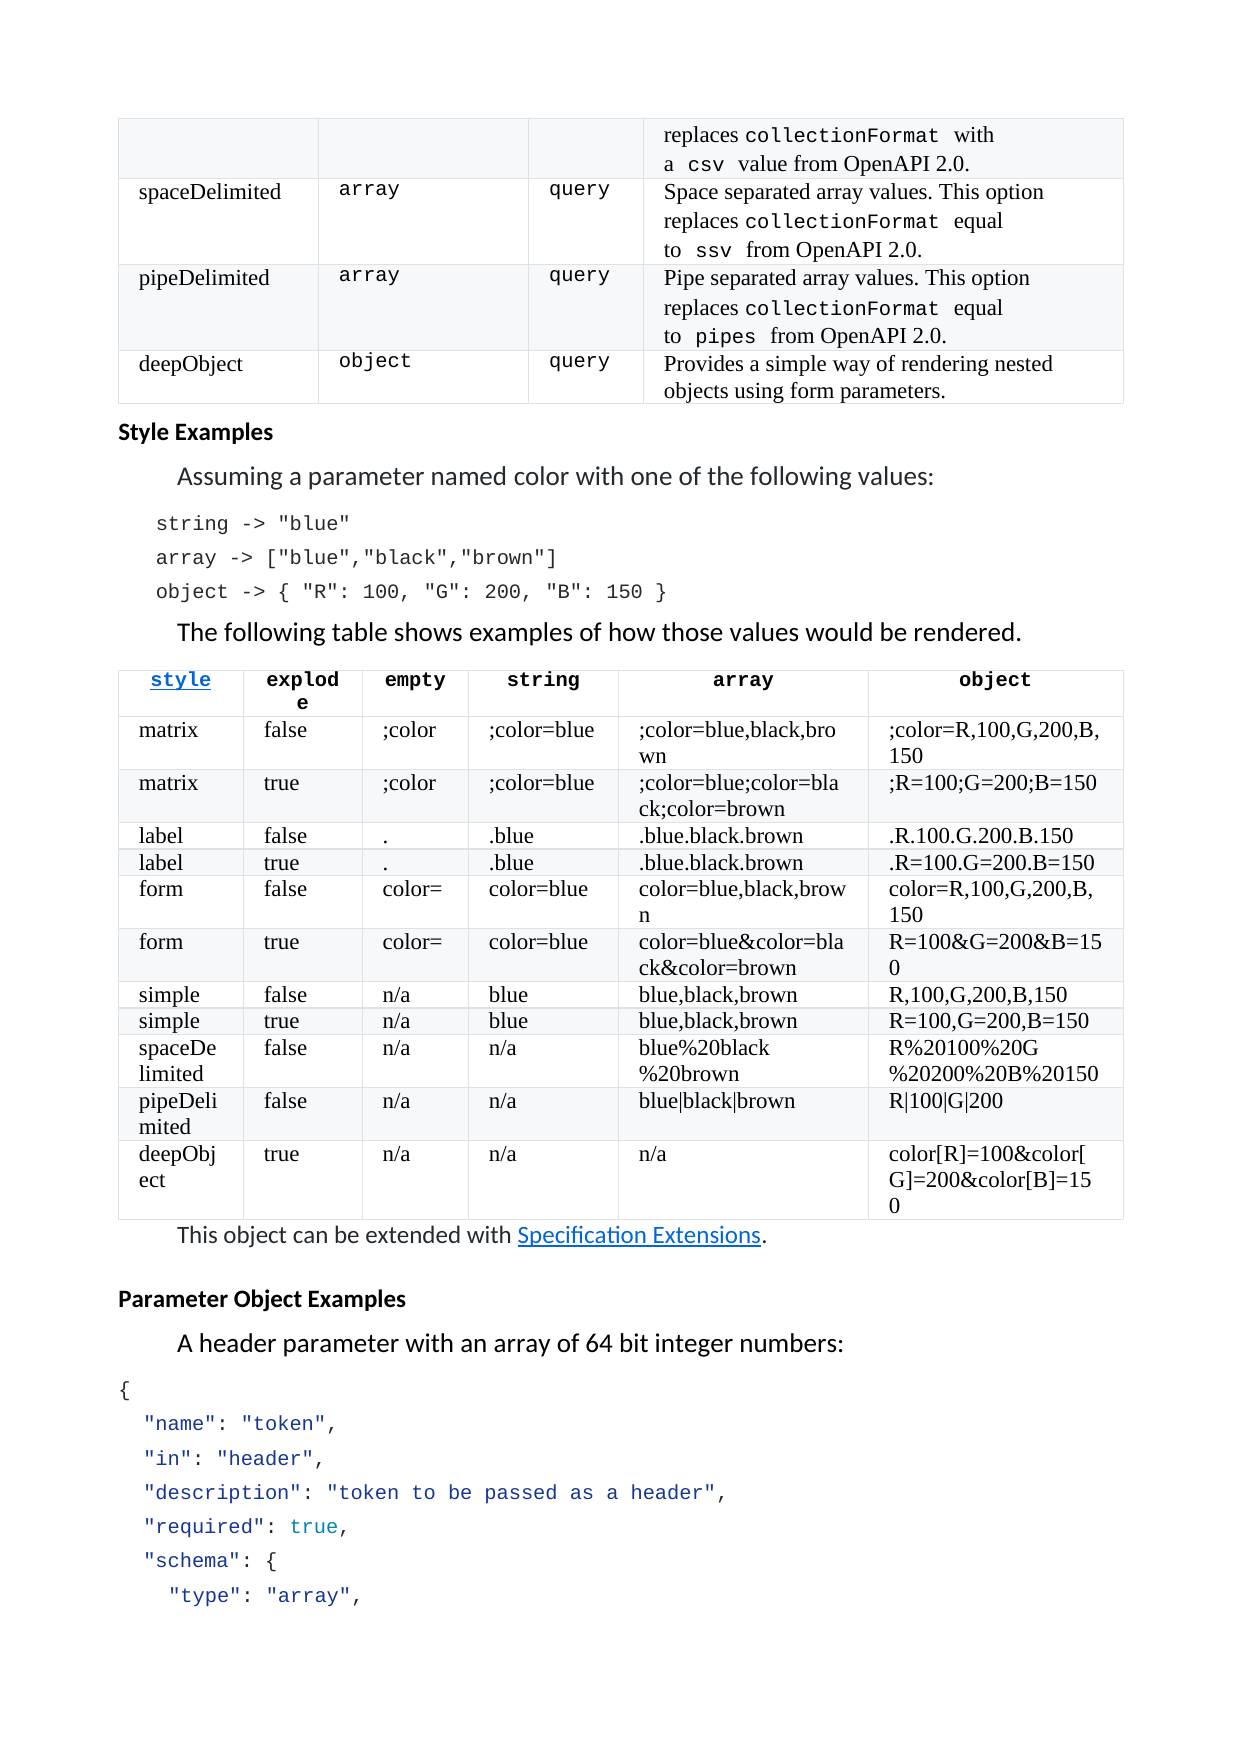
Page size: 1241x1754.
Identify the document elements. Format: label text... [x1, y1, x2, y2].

table_cell ;R=100;G=200;B=150 [869, 770, 1123, 822]
table_cell [119, 119, 318, 178]
table_cell [529, 119, 643, 178]
table_cell false [244, 717, 362, 769]
text "schema": { [118, 1550, 1122, 1574]
text "required": true, [118, 1516, 1122, 1540]
table_cell color= [363, 929, 468, 981]
table_cell [319, 119, 528, 178]
table_cell true [244, 929, 362, 981]
table_cell form [119, 929, 243, 981]
table_cell deepObject [119, 351, 318, 403]
table_cell true [244, 1141, 362, 1219]
table_cell label [119, 850, 243, 875]
text "in": "header", [118, 1447, 1122, 1471]
table_header string [469, 671, 618, 716]
table_cell object [319, 351, 528, 403]
table_cell R=100,G=200,B=150 [869, 1009, 1123, 1034]
table_cell R=100&G=200&B=150 [869, 929, 1123, 981]
table_cell true [244, 850, 362, 875]
table_cell query [529, 179, 643, 264]
table_cell n/a [469, 1141, 618, 1219]
text array -> ["blue","black","brown"] [118, 547, 1122, 571]
text Assuming a parameter named color with one of the following values: [177, 459, 1122, 492]
text The following table shows examples of how those values would be rendered. [177, 616, 1122, 649]
table_cell label [119, 823, 243, 848]
table_cell .R.100.G.200.B.150 [869, 823, 1123, 848]
table_cell blue [469, 982, 618, 1007]
table_cell .R=100.G=200.B=150 [869, 850, 1123, 875]
table_header array [619, 671, 868, 716]
table_cell query [529, 351, 643, 403]
table_cell n/a [363, 1009, 468, 1034]
table_cell false [244, 823, 362, 848]
table_header object [869, 671, 1123, 716]
table_cell .blue.black.brown [619, 850, 868, 875]
table_cell matrix [119, 770, 243, 822]
text "type": "array", [118, 1584, 1122, 1608]
table_cell n/a [619, 1141, 868, 1219]
table_cell n/a [363, 1035, 468, 1087]
table_cell Space separated array values. This option replaces collectionFormat equal to ssv from OpenAPI 2.0. [644, 179, 1123, 264]
table_cell blue [469, 1009, 618, 1034]
table_cell ;color=R,100,G,200,B,150 [869, 717, 1123, 769]
table_cell ;color [363, 770, 468, 822]
table_cell n/a [469, 1035, 618, 1087]
table_cell simple [119, 982, 243, 1007]
table_cell false [244, 876, 362, 928]
text Parameter Object Examples [118, 1283, 1122, 1313]
table_cell blue%20black%20brown [619, 1035, 868, 1087]
table_cell blue|black|brown [619, 1088, 868, 1140]
table_cell n/a [363, 982, 468, 1007]
table_cell ;color=blue;color=black;color=brown [619, 770, 868, 822]
table_cell Provides a simple way of rendering nested objects using form parameters. [644, 351, 1123, 403]
table_cell .blue.black.brown [619, 823, 868, 848]
table_cell ;color=blue [469, 770, 618, 822]
table_cell simple [119, 1009, 243, 1034]
table_cell . [363, 823, 468, 848]
table_cell pipeDelimited [119, 1088, 243, 1140]
text "description": "token to be passed as a header", [118, 1482, 1122, 1505]
table_cell R|100|G|200 [869, 1088, 1123, 1140]
table_cell false [244, 982, 362, 1007]
text This object can be extended with Specification Extensions. [177, 1220, 1122, 1249]
table_cell true [244, 770, 362, 822]
table_cell color=R,100,G,200,B,150 [869, 876, 1123, 928]
table_cell spaceDelimited [119, 1035, 243, 1087]
table_cell color= [363, 876, 468, 928]
table_cell .blue [469, 850, 618, 875]
table_cell color=blue,black,brown [619, 876, 868, 928]
table_cell true [244, 1009, 362, 1034]
table_cell form [119, 876, 243, 928]
table_cell false [244, 1088, 362, 1140]
table_cell R%20100%20G%20200%20B%20150 [869, 1035, 1123, 1087]
table_cell . [363, 850, 468, 875]
table_cell blue,black,brown [619, 1009, 868, 1034]
table_cell query [529, 265, 643, 350]
table_cell color[R]=100&color[G]=200&color[B]=150 [869, 1141, 1123, 1219]
table_header empty [363, 671, 468, 716]
table_cell .blue [469, 823, 618, 848]
text "name": "token", [118, 1413, 1122, 1437]
table_cell pipeDelimited [119, 265, 318, 350]
table_cell deepObject [119, 1141, 243, 1219]
table_cell ;color=blue [469, 717, 618, 769]
table_cell replaces collectionFormat with a csv value from OpenAPI 2.0. [644, 119, 1123, 178]
table_cell spaceDelimited [119, 179, 318, 264]
table_cell color=blue [469, 876, 618, 928]
text A header parameter with an array of 64 bit integer numbers: [177, 1326, 1122, 1359]
table_cell color=blue&color=black&color=brown [619, 929, 868, 981]
table_header explode [244, 671, 362, 716]
table_cell ;color=blue,black,brown [619, 717, 868, 769]
table_cell blue,black,brown [619, 982, 868, 1007]
table_cell n/a [363, 1088, 468, 1140]
table_cell ;color [363, 717, 468, 769]
table_cell false [244, 1035, 362, 1087]
table_cell Pipe separated array values. This option replaces collectionFormat equal to pipes from OpenAPI 2.0. [644, 265, 1123, 350]
table_cell R,100,G,200,B,150 [869, 982, 1123, 1007]
table_cell n/a [363, 1141, 468, 1219]
table_cell matrix [119, 717, 243, 769]
text { [118, 1380, 1122, 1403]
table_cell color=blue [469, 929, 618, 981]
text string -> "blue" [118, 513, 1122, 536]
text object -> { "R": 100, "G": 200, "B": 150 } [118, 581, 1122, 605]
table_cell n/a [469, 1088, 618, 1140]
table_header style [119, 671, 243, 716]
table_cell array [319, 179, 528, 264]
text Style Examples [118, 416, 1122, 446]
table_cell array [319, 265, 528, 350]
